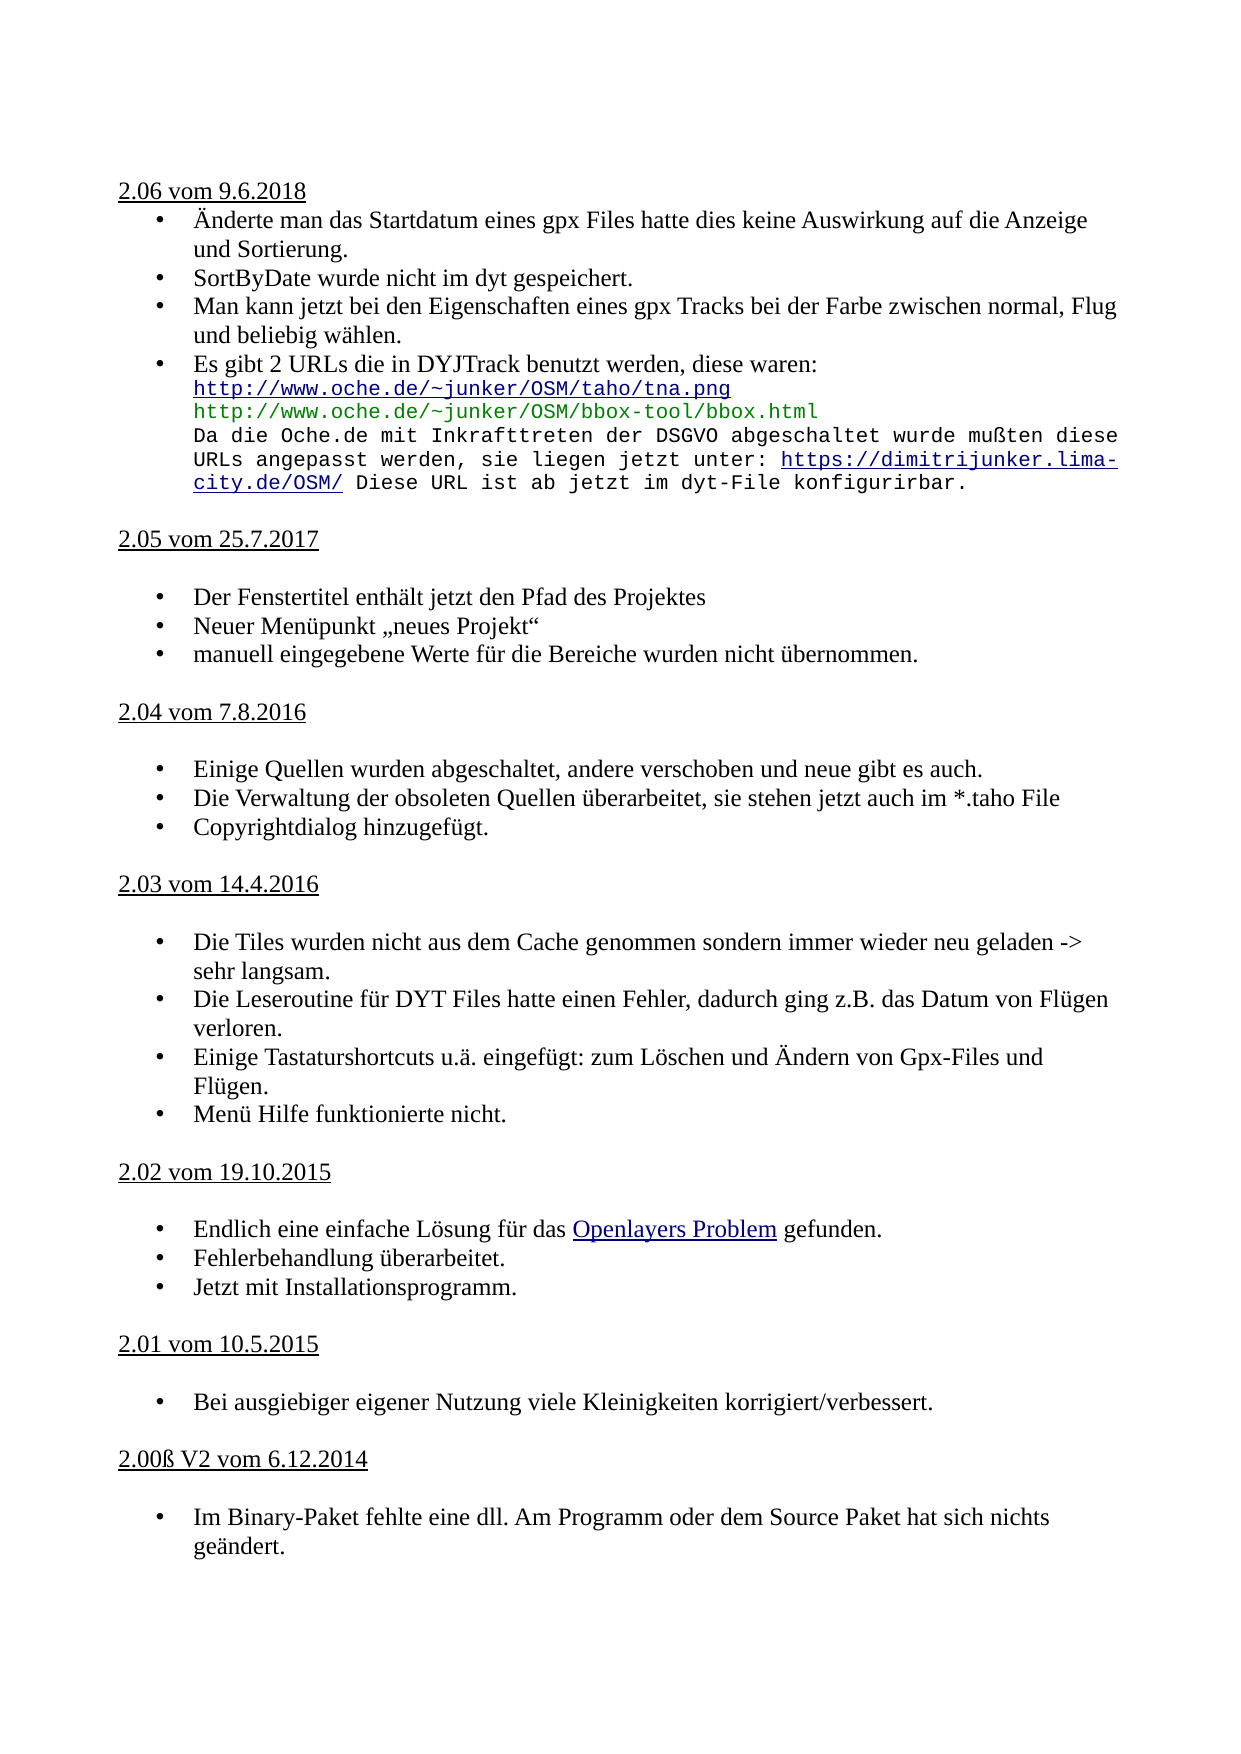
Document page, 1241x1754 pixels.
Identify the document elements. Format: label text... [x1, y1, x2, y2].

list Jetzt mit Installationsprogramm. [156, 1272, 1122, 1329]
list Man kann jetzt bei den Eigenschaften eines gpx Tracks bei der Farbe zwischen normal, Flug und beliebig wählen. [156, 291, 1122, 349]
list Neuer Menüpunkt „neues Projekt“ [156, 611, 1122, 639]
list Die Verwaltung der obsoleten Quellen überarbeitet, sie stehen jetzt auch im *.taho File [156, 783, 1122, 812]
text 2.05 vom 25.7.2017 [118, 524, 1122, 553]
list Da die Oche.de mit Inkrafttreten der DSGVO abgeschaltet wurde mußten diese URLs angepasst werden, sie liegen jetzt unter: https://dimitrijunker.lima-city.de/OSM/ Diese URL ist ab jetzt im dyt-File konfigurirbar. [156, 425, 1122, 496]
list Änderte man das Startdatum eines gpx Files hatte dies keine Auswirkung auf die Anzeige und Sortierung. [156, 205, 1122, 263]
list Die Leseroutine für DYT Files hatte einen Fehler, dadurch ging z.B. das Datum von Flügen verloren. [156, 984, 1122, 1042]
list Menü Hilfe funktionierte nicht. [156, 1099, 1122, 1157]
text 2.06 vom 9.6.2018 [118, 176, 1122, 205]
list Es gibt 2 URLs die in DYJTrack benutzt werden, diese waren: [156, 349, 1122, 378]
text 2.00ß V2 vom 6.12.2014 [118, 1444, 1122, 1502]
list Fehlerbehandlung überarbeitet. [156, 1243, 1122, 1272]
list SortByDate wurde nicht im dyt gespeichert. [156, 263, 1122, 291]
list Der Fenstertitel enthält jetzt den Pfad des Projektes [156, 582, 1122, 611]
list Einige Quellen wurden abgeschaltet, andere verschoben und neue gibt es auch. [156, 754, 1122, 783]
list http://www.oche.de/~junker/OSM/taho/tna.png http://www.oche.de/~junker/OSM/bbox-tool/bbox.html [156, 378, 1122, 425]
list Copyrightdialog hinzugefügt. [156, 812, 1122, 869]
list Endlich eine einfache Lösung für das Openlayers Problem gefunden. [156, 1214, 1122, 1243]
list manuell eingegebene Werte für die Bereiche wurden nicht übernommen. [156, 639, 1122, 697]
text 2.03 vom 14.4.2016 [118, 869, 1122, 927]
text 2.02 vom 19.10.2015 [118, 1157, 1122, 1214]
text 2.04 vom 7.8.2016 [118, 697, 1122, 754]
list Bei ausgiebiger eigener Nutzung viele Kleinigkeiten korrigiert/verbessert. [156, 1387, 1122, 1416]
list Einige Tastaturshortcuts u.ä. eingefügt: zum Löschen und Ändern von Gpx-Files und Flügen. [156, 1042, 1122, 1099]
list Im Binary-Paket fehlte eine dll. Am Programm oder dem Source Paket hat sich nichts geändert. [156, 1502, 1122, 1559]
list Die Tiles wurden nicht aus dem Cache genommen sondern immer wieder neu geladen -> sehr langsam. [156, 927, 1122, 984]
text 2.01 vom 10.5.2015 [118, 1329, 1122, 1387]
